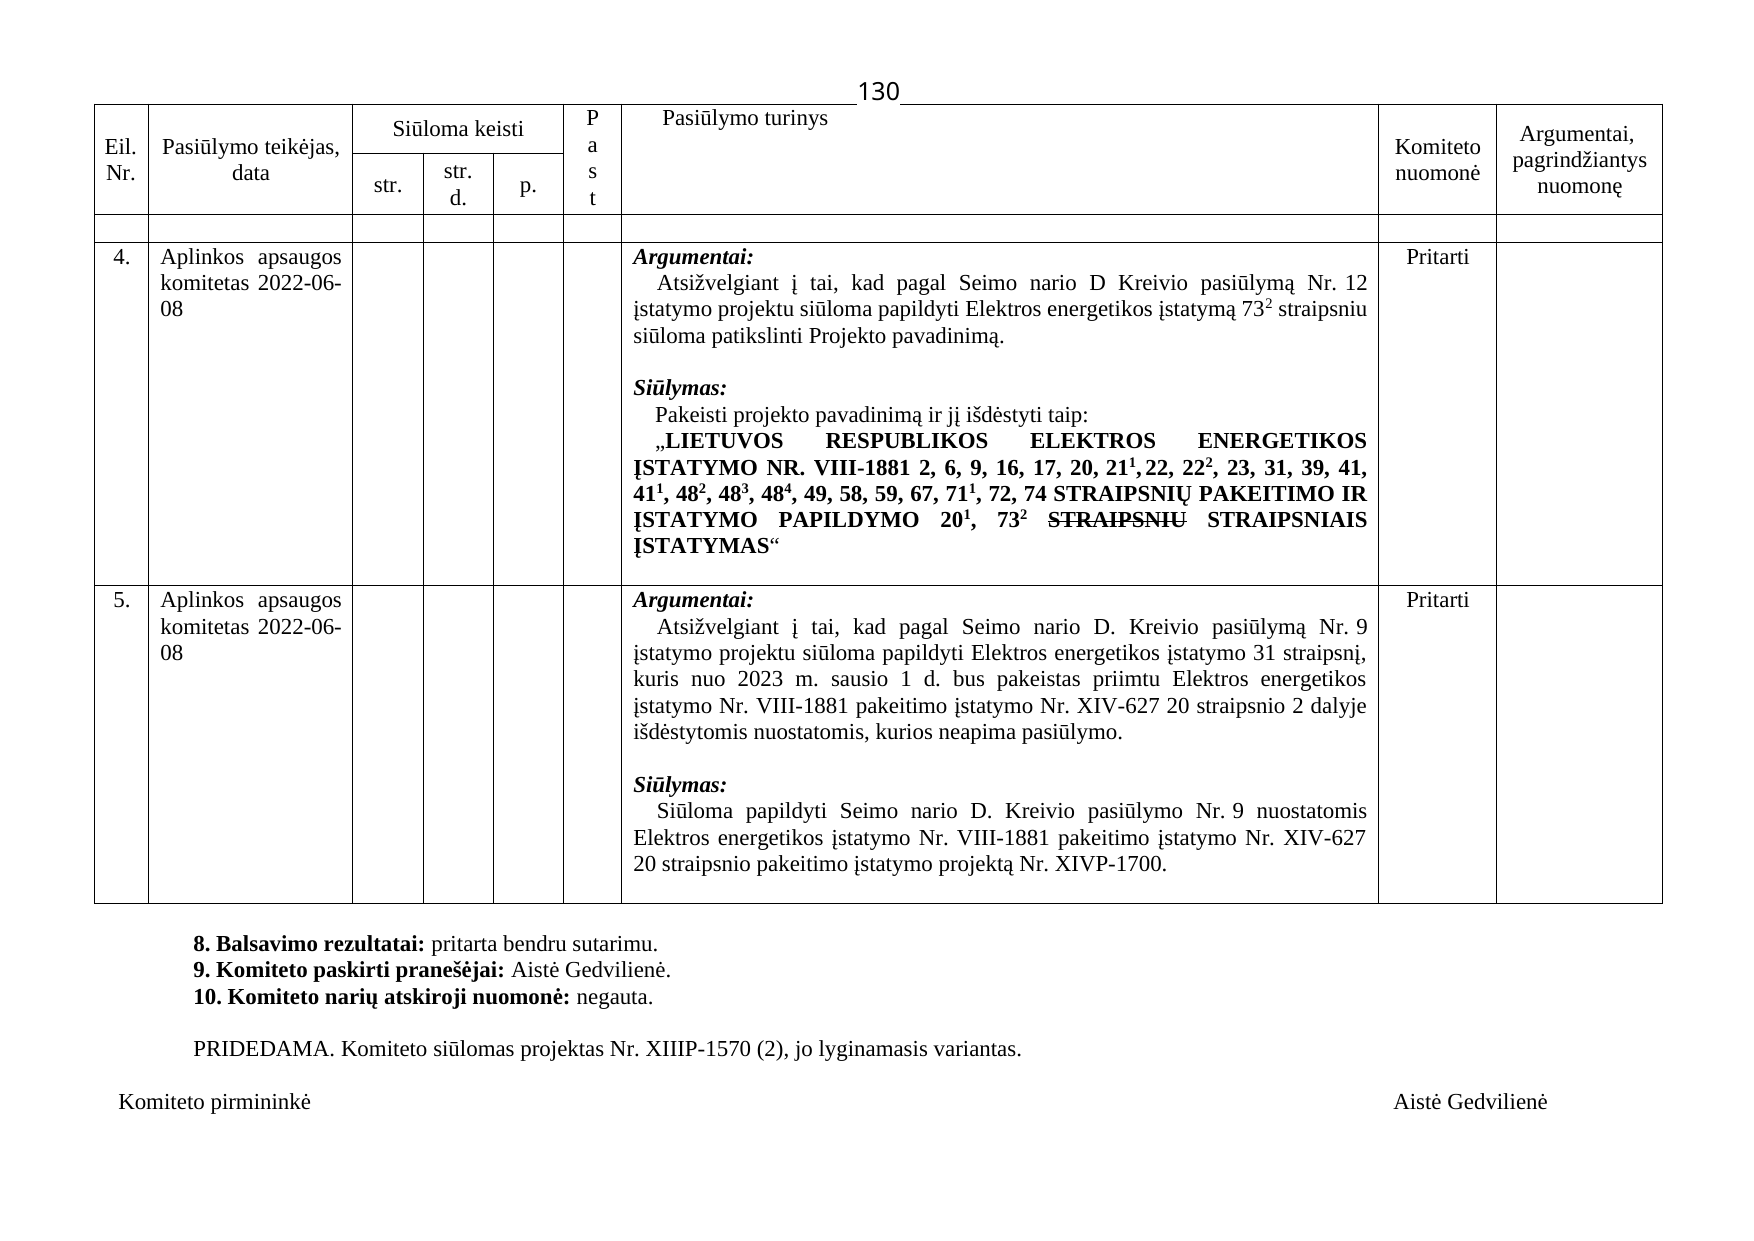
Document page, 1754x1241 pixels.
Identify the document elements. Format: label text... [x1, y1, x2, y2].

table_cell [494, 243, 563, 585]
table_cell [353, 215, 423, 242]
table_cell Argumentai: Atsižvelgiant į tai, kad pagal Seimo nario D. Kreivio pasiūlymą Nr. 9 įstatymo projektu siūloma papildyti Elektros energetikos įstatymo 31 straipsnį, kuris nuo 2023 m. sausio 1 d. bus pakeistas priimtu Elektros energetikos įstatymo Nr. VIII-1881 pakeitimo įstatymo Nr. XIV-627 20 straipsnio 2 dalyje išdėstytomis nuostatomis, kurios neapima pasiūlymo. Siūlymas: Siūloma papildyti Seimo nario D. Kreivio pasiūlymo Nr. 9 nuostatomis Elektros energetikos įstatymo Nr. VIII-1881 pakeitimo įstatymo Nr. XIV-627 20 straipsnio pakeitimo įstatymo projektą Nr. XIVP-1700. [622, 586, 1378, 903]
table_header Siūloma keisti [353, 105, 563, 153]
table_cell [353, 243, 423, 585]
table_cell Pritarti [1379, 243, 1496, 585]
table_cell [564, 215, 621, 242]
table_cell [564, 243, 621, 585]
table_cell [149, 215, 352, 242]
table_cell Pritarti [1379, 586, 1496, 903]
table_cell p. [494, 154, 563, 214]
table_header Komiteto nuomonė [1379, 105, 1496, 214]
table_cell Aplinkos apsaugos komitetas 2022-06-08 [149, 586, 352, 903]
table_cell Argumentai: Atsižvelgiant į tai, kad pagal Seimo nario D Kreivio pasiūlymą Nr. 12 įstatymo projektu siūloma papildyti Elektros energetikos įstatymą 732 straipsniu siūloma patikslinti Projekto pavadinimą. Siūlymas: Pakeisti projekto pavadinimą ir jį išdėstyti taip: „LIETUVOS RESPUBLIKOS ELEKTROS ENERGETIKOS ĮSTATYMO NR. VIII-1881 2, 6, 9, 16, 17, 20, 211, 22, 222, 23, 31, 39, 41, 411, 482, 483, 484, 49, 58, 59, 67, 711, 72, 74 STRAIPSNIŲ PAKEITIMO IR ĮSTATYMO PAPILDYMO 201, 732 STRAIPSNIU STRAIPSNIAIS ĮSTATYMAS“ [622, 243, 1378, 585]
table_cell [494, 215, 563, 242]
table_cell 5. [95, 586, 148, 903]
text 9. Komiteto paskirti pranešėjai: Aistė Gedvilienė. [118, 956, 1639, 983]
table_cell [424, 215, 493, 242]
table_cell [1497, 215, 1662, 242]
table_cell str. [353, 154, 423, 214]
table_cell [424, 586, 493, 903]
table_cell [1379, 215, 1496, 242]
table_header Pastabos [564, 105, 621, 214]
table_cell [424, 243, 493, 585]
table_cell [353, 586, 423, 903]
table_header Pasiūlymo teikėjas, data [149, 105, 352, 214]
table_cell 4. [95, 243, 148, 585]
table_cell [95, 215, 148, 242]
table_cell [1497, 586, 1662, 903]
text 10. Komiteto narių atskiroji nuomonė: negauta. [118, 983, 1639, 1009]
text Komiteto pirmininkė Aistė Gedvilienė [118, 1088, 1639, 1114]
table_cell Aplinkos apsaugos komitetas 2022-06-08 [149, 243, 352, 585]
table_header Eil. Nr. [95, 105, 148, 214]
table_header Argumentai, pagrindžiantys nuomonę [1497, 105, 1662, 214]
text PRIDEDAMA. Komiteto siūlomas projektas Nr. XIIIP-1570 (2), jo lyginamasis variantas. [118, 1035, 1639, 1062]
table_cell [1497, 243, 1662, 585]
table_cell str. d. [424, 154, 493, 214]
table_cell [564, 586, 621, 903]
table_header Pasiūlymo turinys [622, 105, 1378, 214]
text 8. Balsavimo rezultatai: pritarta bendru sutarimu. [118, 930, 1639, 956]
table_cell [494, 586, 563, 903]
